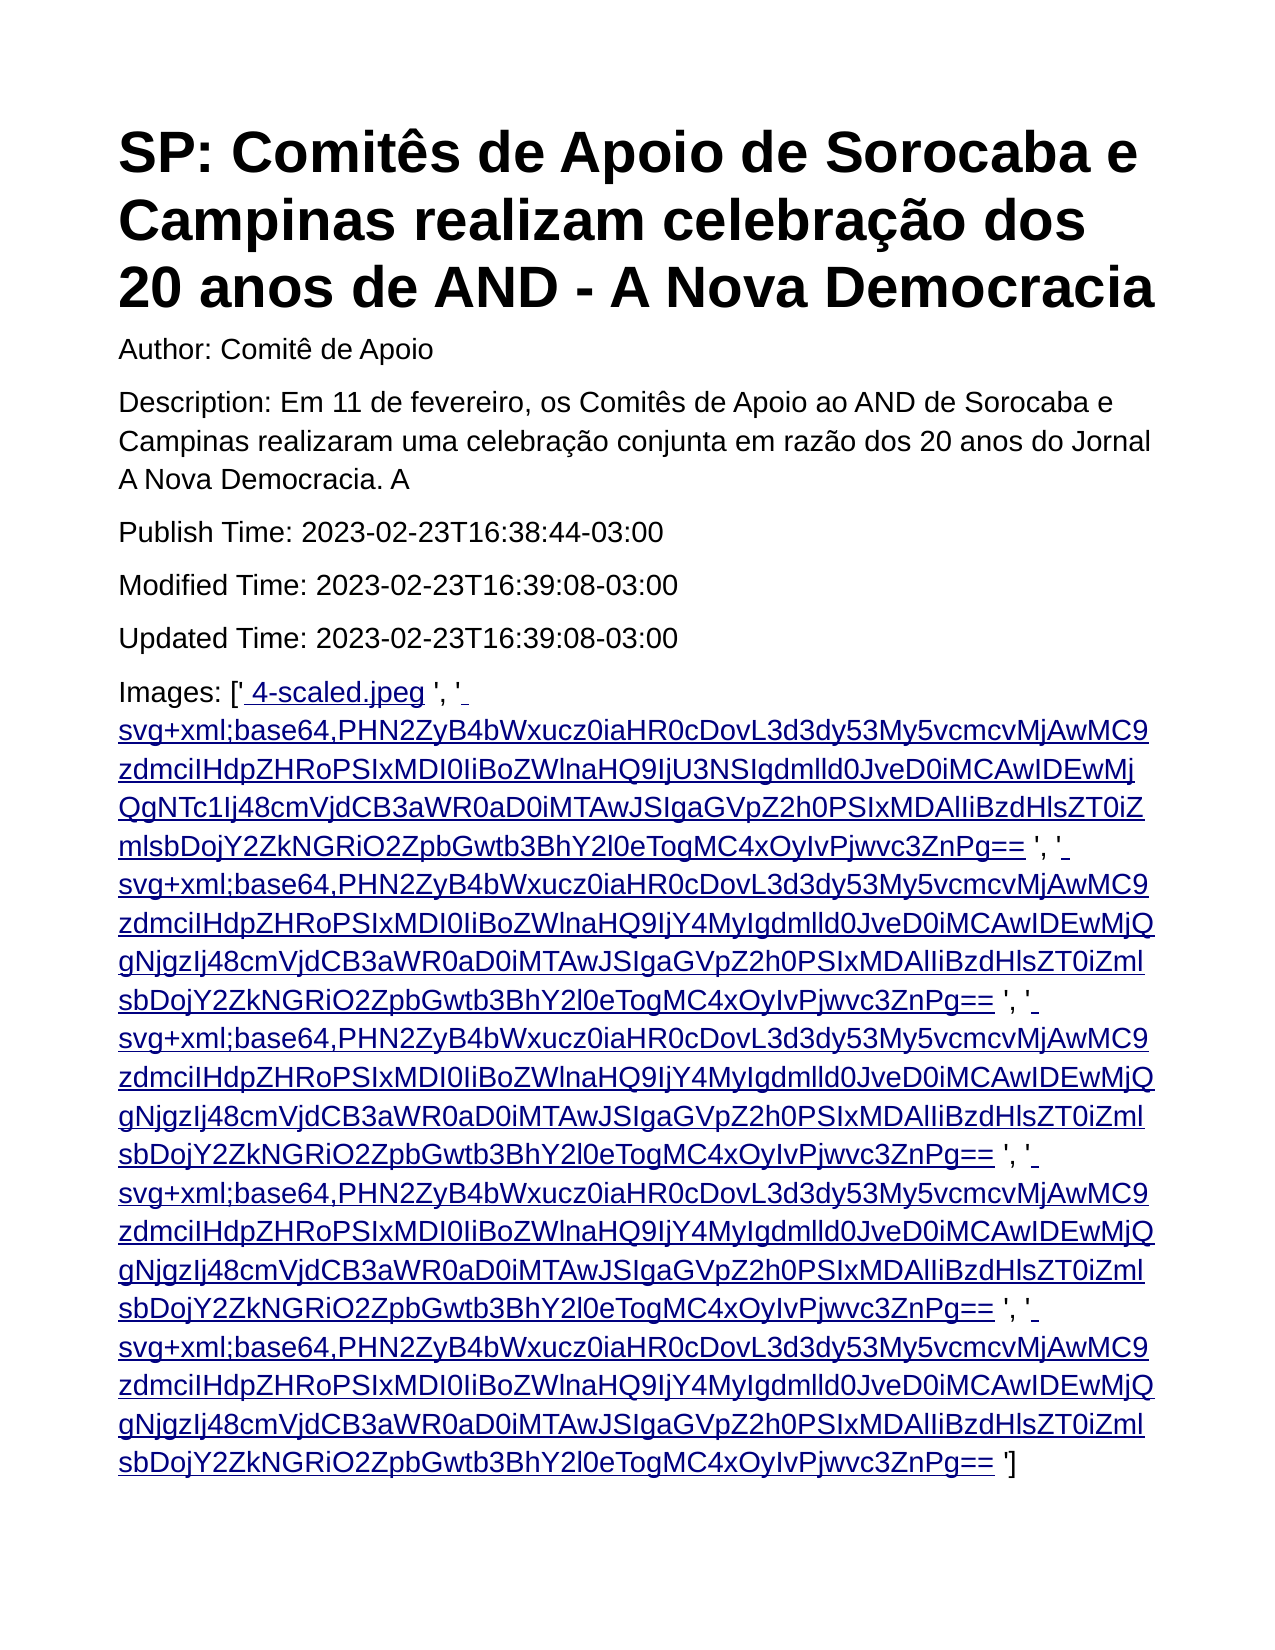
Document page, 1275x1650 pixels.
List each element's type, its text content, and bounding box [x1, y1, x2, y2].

text Modified Time: 2023-02-23T16:39:08-03:00 [118, 568, 1157, 602]
text Description: Em 11 de fevereiro, os Comitês de Apoio ao AND de Sorocaba e Campinas realizaram uma celebração conjunta em razão dos 20 anos do Jornal A Nova Democracia. A [118, 385, 1157, 496]
text Author: Comitê de Apoio [118, 332, 1157, 365]
subtitle SP: Comitês de Apoio de Sorocaba e Campinas realizam celebração dos 20 anos de AND - A Nova Democracia [118, 118, 1157, 319]
text Images: [' 4-scaled.jpeg ', ' svg+xml;base64,PHN2ZyB4bWxucz0iaHR0cDovL3d3dy53My5vcmcvMjAwMC9zdmciIHdpZHRoPSIxMDI0IiBoZWlnaHQ9IjU3NSIgdmlld0JveD0iMCAwIDEwMjQgNTc1Ij48cmVjdCB3aWR0aD0iMTAwJSIgaGVpZ2h0PSIxMDAlIiBzdHlsZT0iZmlsbDojY2ZkNGRiO2ZpbGwtb3BhY2l0eTogMC4xOyIvPjwvc3ZnPg== ', ' svg+xml;base64,PHN2ZyB4bWxucz0iaHR0cDovL3d3dy53My5vcmcvMjAwMC9zdmciIHdpZHRoPSIxMDI0IiBoZWlnaHQ9IjY4MyIgdmlld0JveD0iMCAwIDEwMjQgNjgzIj48cmVjdCB3aWR0aD0iMTAwJSIgaGVpZ2h0PSIxMDAlIiBzdHlsZT0iZmlsbDojY2ZkNGRiO2ZpbGwtb3BhY2l0eTogMC4xOyIvPjwvc3ZnPg== ', ' svg+xml;base64,PHN2ZyB4bWxucz0iaHR0cDovL3d3dy53My5vcmcvMjAwMC9zdmciIHdpZHRoPSIxMDI0IiBoZWlnaHQ9IjY4MyIgdmlld0JveD0iMCAwIDEwMjQgNjgzIj48cmVjdCB3aWR0aD0iMTAwJSIgaGVpZ2h0PSIxMDAlIiBzdHlsZT0iZmlsbDojY2ZkNGRiO2ZpbGwtb3BhY2l0eTogMC4xOyIvPjwvc3ZnPg== ', ' svg+xml;base64,PHN2ZyB4bWxucz0iaHR0cDovL3d3dy53My5vcmcvMjAwMC9zdmciIHdpZHRoPSIxMDI0IiBoZWlnaHQ9IjY4MyIgdmlld0JveD0iMCAwIDEwMjQgNjgzIj48cmVjdCB3aWR0aD0iMTAwJSIgaGVpZ2h0PSIxMDAlIiBzdHlsZT0iZmlsbDojY2ZkNGRiO2ZpbGwtb3BhY2l0eTogMC4xOyIvPjwvc3ZnPg== ', ' svg+xml;base64,PHN2ZyB4bWxucz0iaHR0cDovL3d3dy53My5vcmcvMjAwMC9zdmciIHdpZHRoPSIxMDI0IiBoZWlnaHQ9IjY4MyIgdmlld0JveD0iMCAwIDEwMjQgNjgzIj48cmVjdCB3aWR0aD0iMTAwJSIgaGVpZ2h0PSIxMDAlIiBzdHlsZT0iZmlsbDojY2ZkNGRiO2ZpbGwtb3BhY2l0eTogMC4xOyIvPjwvc3ZnPg== '] [118, 674, 1157, 1479]
text Updated Time: 2023-02-23T16:39:08-03:00 [118, 621, 1157, 655]
text Publish Time: 2023-02-23T16:38:44-03:00 [118, 515, 1157, 549]
